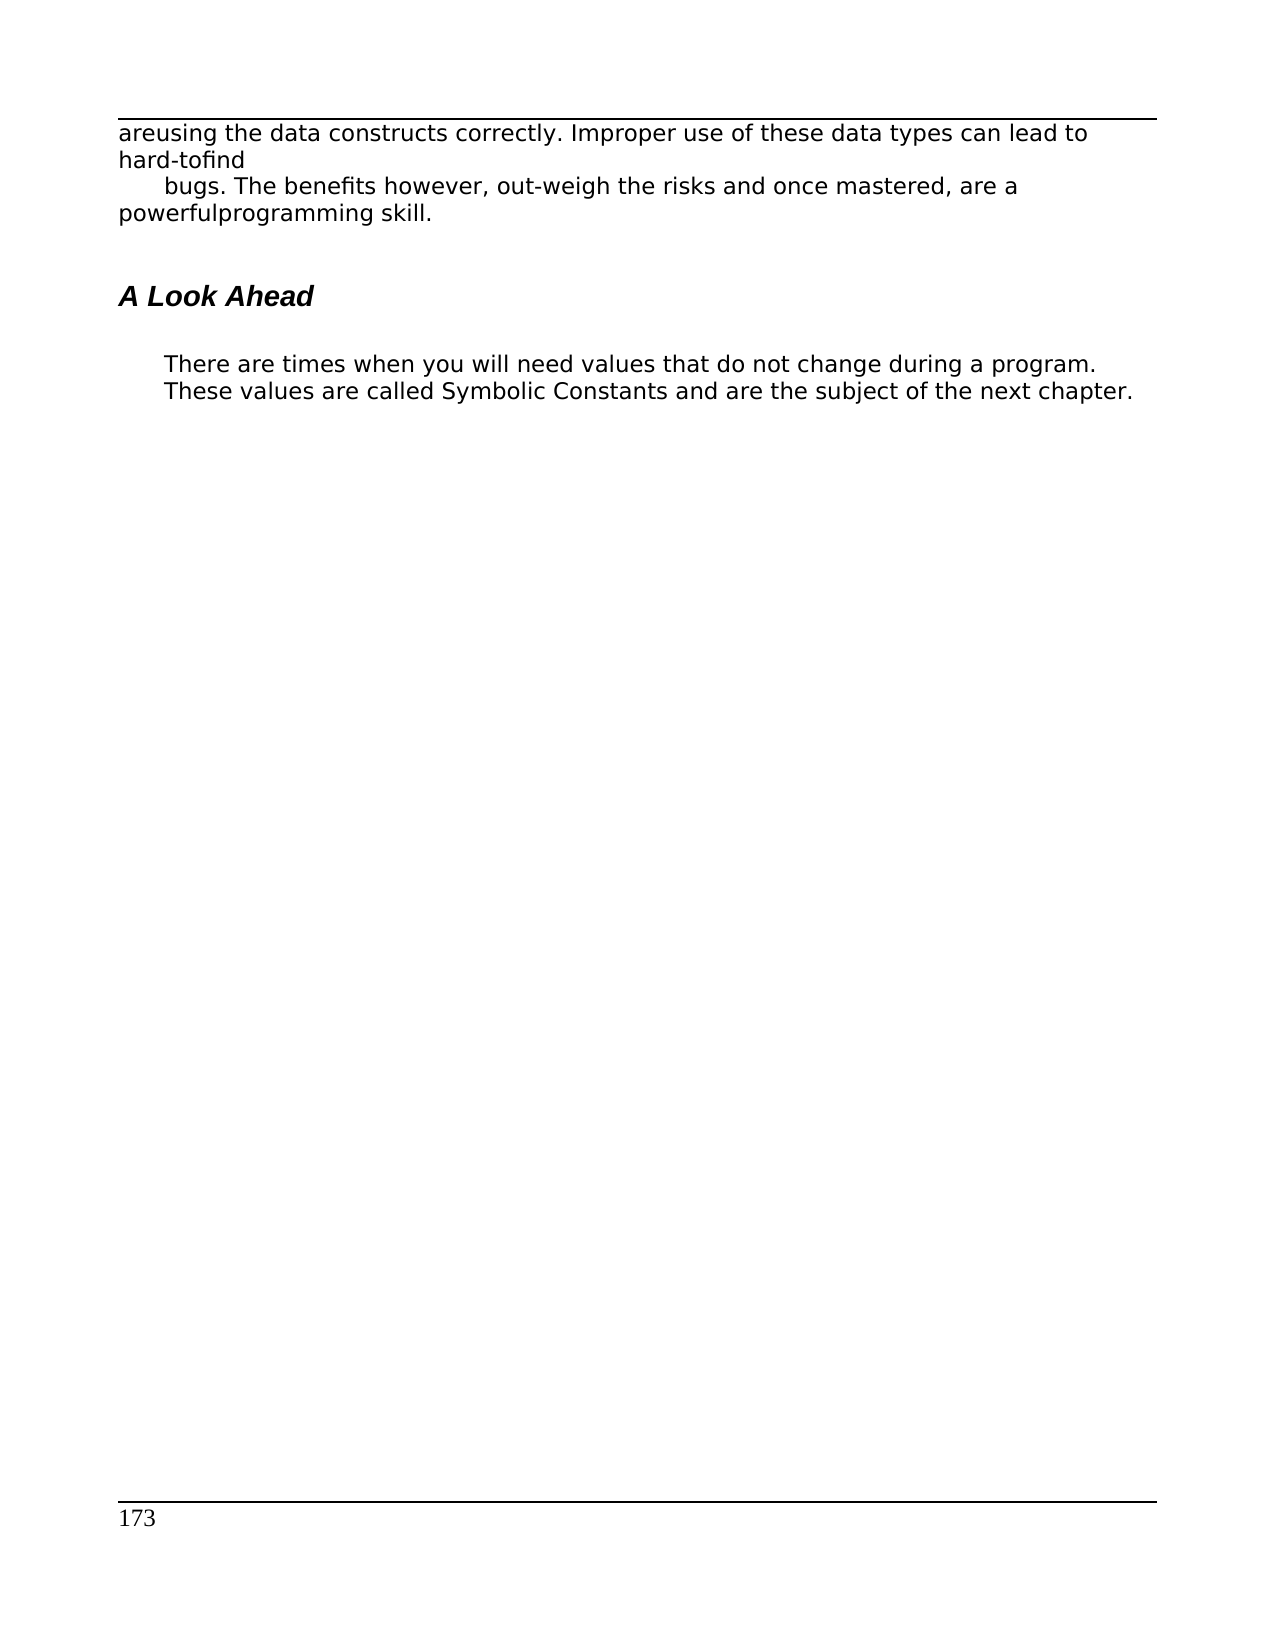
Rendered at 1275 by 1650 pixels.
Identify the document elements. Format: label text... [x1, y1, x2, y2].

subtitle A Look Ahead [118, 278, 1157, 312]
text These values are called Symbolic Constants and are the subject of the next chapter. [118, 378, 1157, 404]
text There are times when you will need values that do not change during a program. [118, 351, 1157, 378]
text areusing the data constructs correctly. Improper use of these data types can lead to hard-tofind [118, 120, 1157, 173]
text bugs. The benefits however, out-weigh the risks and once mastered, are a powerfulprogramming skill. [118, 173, 1157, 227]
